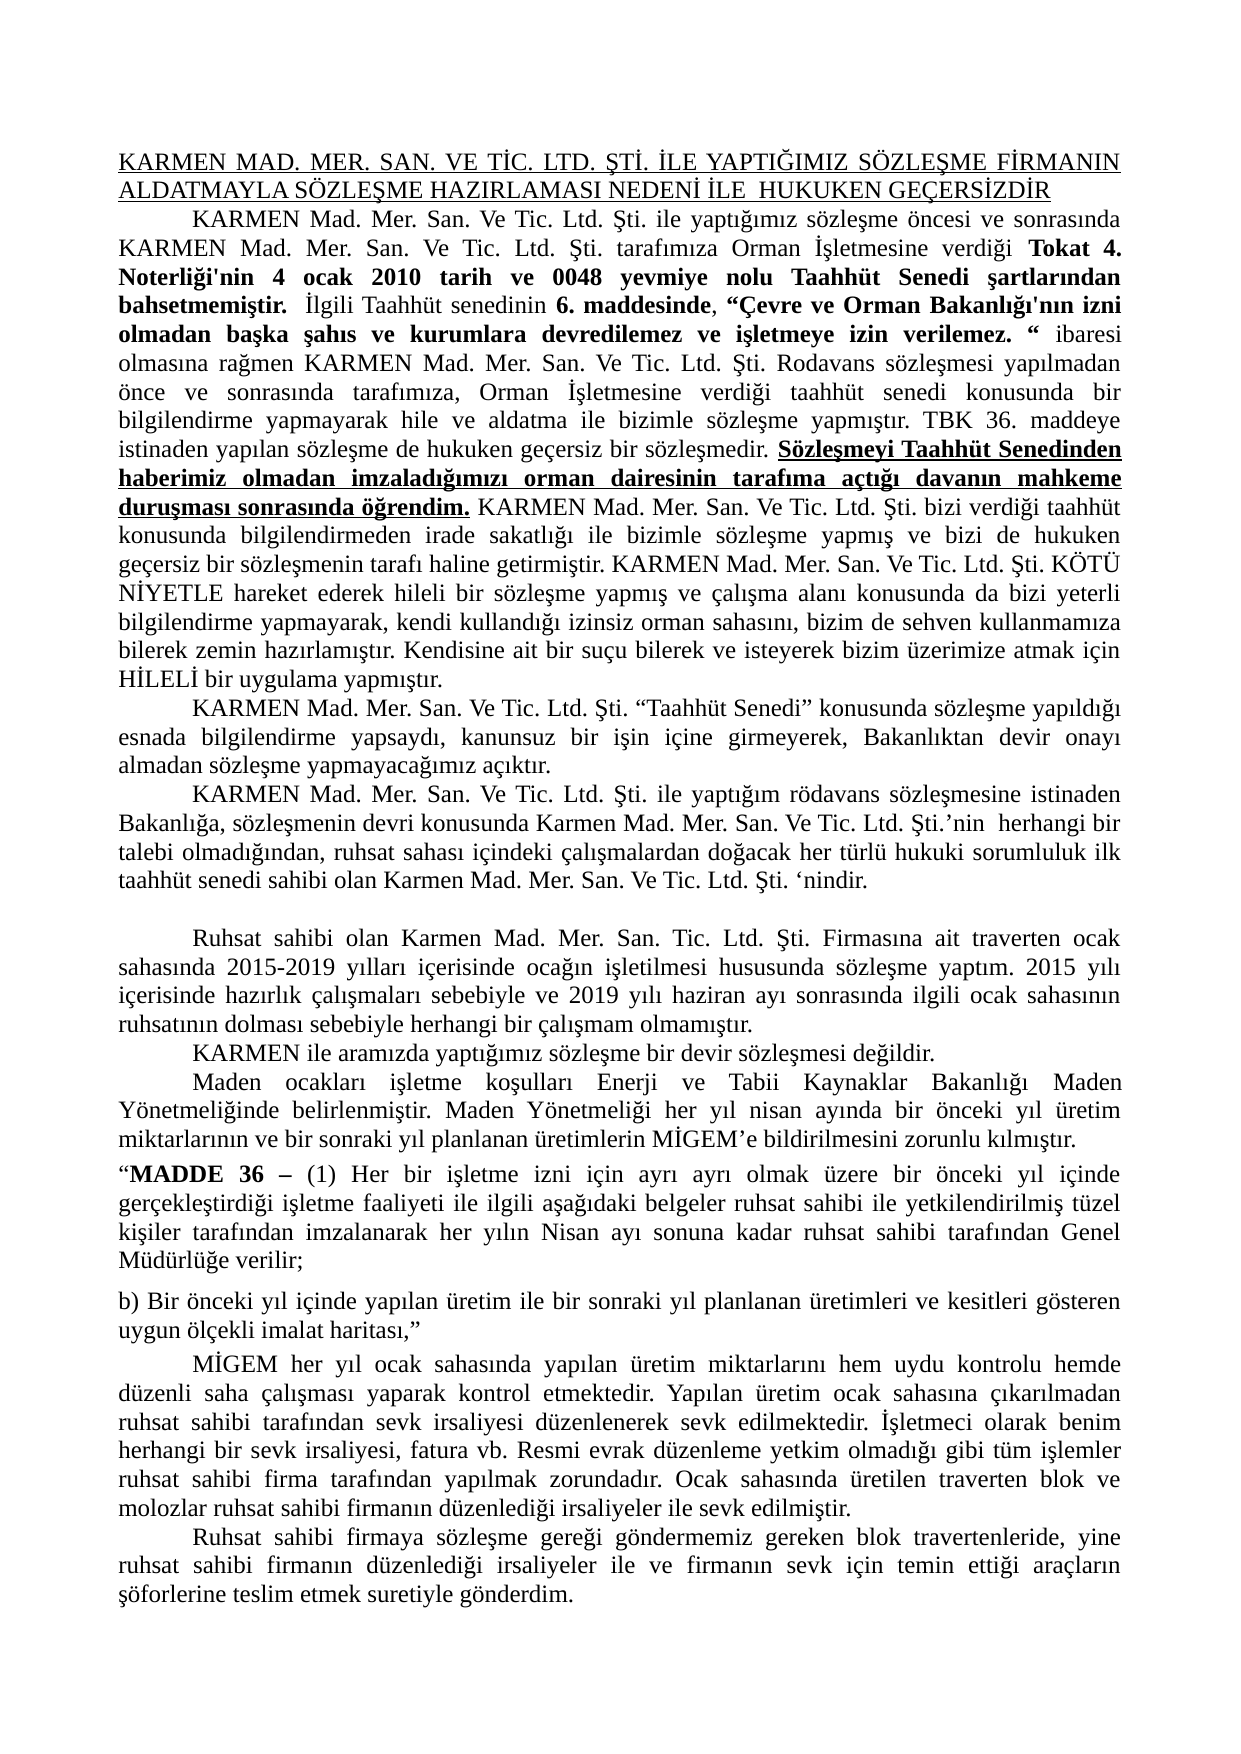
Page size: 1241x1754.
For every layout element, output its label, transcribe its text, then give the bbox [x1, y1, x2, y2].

text Maden ocakları işletme koşulları Enerji ve Tabii Kaynaklar Bakanlığı Maden Yönetmeliğinde belirlenmiştir. Maden Yönetmeliği her yıl nisan ayında bir önceki yıl üretim miktarlarının ve bir sonraki yıl planlanan üretimlerin MİGEM’e bildirilmesini zorunlu kılmıştır. [118, 1067, 1122, 1153]
text KARMEN Mad. Mer. San. Ve Tic. Ltd. Şti. ile yaptığımız sözleşme öncesi ve sonrasında KARMEN Mad. Mer. San. Ve Tic. Ltd. Şti. tarafımıza Orman İşletmesine verdiği Tokat 4. Noterliği'nin 4 ocak 2010 tarih ve 0048 yevmiye nolu Taahhüt Senedi şartlarından bahsetmemiştir. İlgili Taahhüt senedinin 6. maddesinde, “Çevre ve Orman Bakanlığı'nın izni olmadan başka şahıs ve kurumlara devredilemez ve işletmeye izin verilemez. “ ibaresi olmasına rağmen KARMEN Mad. Mer. San. Ve Tic. Ltd. Şti. Rodavans sözleşmesi yapılmadan önce ve sonrasında tarafımıza, Orman İşletmesine verdiği taahhüt senedi konusunda bir bilgilendirme yapmayarak hile ve aldatma ile bizimle sözleşme yapmıştır. TBK 36. maddeye istinaden yapılan sözleşme de hukuken geçersiz bir sözleşmedir. Sözleşmeyi Taahhüt Senedinden haberimiz olmadan imzaladığımızı orman dairesinin tarafıma açtığı davanın mahkeme [118, 204, 1122, 488]
text “MADDE 36 – (1) Her bir işletme izni için ayrı ayrı olmak üzere bir önceki yıl içinde gerçekleştirdiği işletme faaliyeti ile ilgili aşağıdaki belgeler ruhsat sahibi ile yetkilendirilmiş tüzel kişiler tarafından imzalanarak her yılın Nisan ayı sonuna kadar ruhsat sahibi tarafından Genel Müdürlüğe verilir; [118, 1159, 1122, 1274]
text duruşması sonrasında öğrendim. KARMEN Mad. Mer. San. Ve Tic. Ltd. Şti. bizi verdiği taahhüt konusunda bilgilendirmeden irade sakatlığı ile bizimle sözleşme yapmış ve bizi de hukuken geçersiz bir sözleşmenin tarafı haline getirmiştir. KARMEN Mad. Mer. San. Ve Tic. Ltd. Şti. KÖTÜ NİYETLE hareket ederek hileli bir sözleşme yapmış ve çalışma alanı konusunda da bizi yeterli bilgilendirme yapmayarak, kendi kullandığı izinsiz orman sahasını, bizim de sehven kullanmamıza bilerek zemin hazırlamıştır. Kendisine ait bir suçu bilerek ve isteyerek bizim üzerimize atmak için HİLELİ bir uygulama yapmıştır. [118, 489, 1122, 693]
text KARMEN Mad. Mer. San. Ve Tic. Ltd. Şti. ile yaptığım rödavans sözleşmesine istinaden Bakanlığa, sözleşmenin devri konusunda Karmen Mad. Mer. San. Ve Tic. Ltd. Şti.’nin herhangi bir talebi olmadığından, ruhsat sahası içindeki çalışmalardan doğacak her türlü hukuki sorumluluk ilk taahhüt senedi sahibi olan Karmen Mad. Mer. San. Ve Tic. Ltd. Şti. ‘nindir. [118, 779, 1122, 894]
text b) Bir önceki yıl içinde yapılan üretim ile bir sonraki yıl planlanan üretimleri ve kesitleri gösteren uygun ölçekli imalat haritası,” [118, 1286, 1122, 1343]
text MİGEM her yıl ocak sahasında yapılan üretim miktarlarını hem uydu kontrolu hemde düzenli saha çalışması yaparak kontrol etmektedir. Yapılan üretim ocak sahasına çıkarılmadan ruhsat sahibi tarafından sevk irsaliyesi düzenlenerek sevk edilmektedir. İşletmeci olarak benim herhangi bir sevk irsaliyesi, fatura vb. Resmi evrak düzenleme yetkim olmadığı gibi tüm işlemler ruhsat sahibi firma tarafından yapılmak zorundadır. Ocak sahasında üretilen traverten blok ve molozlar ruhsat sahibi firmanın düzenlediği irsaliyeler ile sevk edilmiştir. [118, 1349, 1122, 1522]
text Ruhsat sahibi firmaya sözleşme gereği göndermemiz gereken blok travertenleride, yine ruhsat sahibi firmanın düzenlediği irsaliyeler ile ve firmanın sevk için temin ettiği araçların şöforlerine teslim etmek suretiyle gönderdim. [118, 1522, 1122, 1608]
text Ruhsat sahibi olan Karmen Mad. Mer. San. Tic. Ltd. Şti. Firmasına ait traverten ocak sahasında 2015-2019 yılları içerisinde ocağın işletilmesi hususunda sözleşme yaptım. 2015 yılı içerisinde hazırlık çalışmaları sebebiyle ve 2019 yılı haziran ayı sonrasında ilgili ocak sahasının ruhsatının dolması sebebiyle herhangi bir çalışmam olmamıştır. [118, 923, 1122, 1038]
text KARMEN MAD. MER. SAN. VE TİC. LTD. ŞTİ. İLE YAPTIĞIMIZ SÖZLEŞME FİRMANIN ALDATMAYLA SÖZLEŞME HAZIRLAMASI NEDENİ İLE HUKUKEN GEÇERSİZDİR [118, 147, 1122, 204]
text KARMEN ile aramızda yaptığımız sözleşme bir devir sözleşmesi değildir. [118, 1038, 1122, 1067]
text KARMEN Mad. Mer. San. Ve Tic. Ltd. Şti. “Taahhüt Senedi” konusunda sözleşme yapıldığı esnada bilgilendirme yapsaydı, kanunsuz bir işin içine girmeyerek, Bakanlıktan devir onayı almadan sözleşme yapmayacağımız açıktır. [118, 693, 1122, 779]
